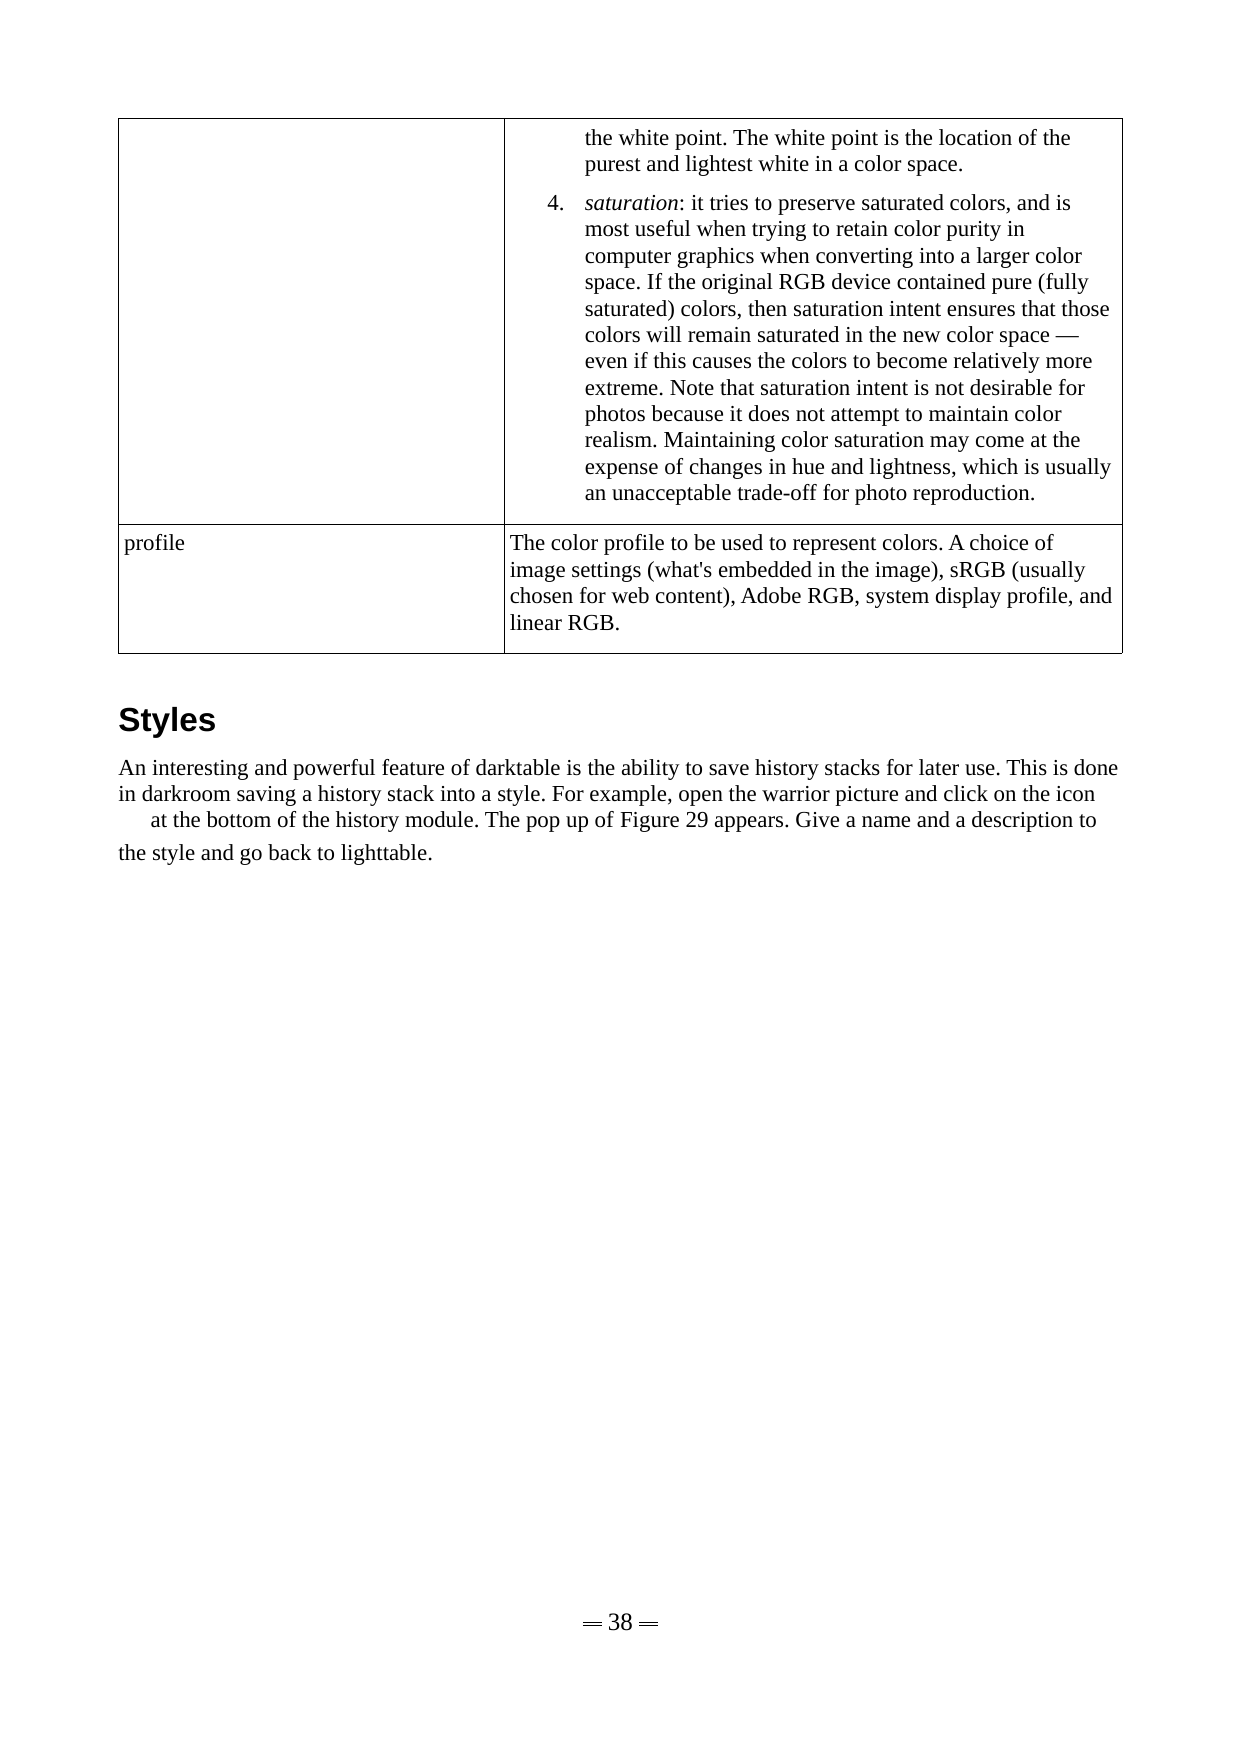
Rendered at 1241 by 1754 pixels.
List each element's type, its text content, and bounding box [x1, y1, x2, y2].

subtitle Styles [118, 700, 1122, 739]
table_cell the white point. The white point is the location of the purest and lightest white in a color space. saturation: it tries to preserve saturated colors, and is most useful when trying to retain color purity in computer graphics when converting into a larger color space. If the original RGB device contained pure (fully saturated) colors, then saturation intent ensures that those colors will remain saturated in the new color space — even if this causes the colors to become relatively more extreme. Note that saturation intent is not desirable for photos because it does not attempt to maintain color realism. Maintaining color saturation may come at the expense of changes in hue and lightness, which is usually an unacceptable trade-off for photo reproduction. [505, 119, 1122, 524]
table_cell [119, 119, 504, 524]
table_cell The color profile to be used to represent colors. A choice of image settings (what's embedded in the image), sRGB (usually chosen for web content), Adobe RGB, system display profile, and linear RGB. [505, 525, 1122, 653]
table_cell profile [119, 525, 504, 653]
text An interesting and powerful feature of darktable is the ability to save history stacks for later use. This is done in darkroom saving a history stack into a style. For example, open the warrior picture and click on the icon at the bottom of the history module. The pop up of Figure 29 appears. Give a name and a description to the style and go back to lighttable. [118, 754, 1122, 865]
